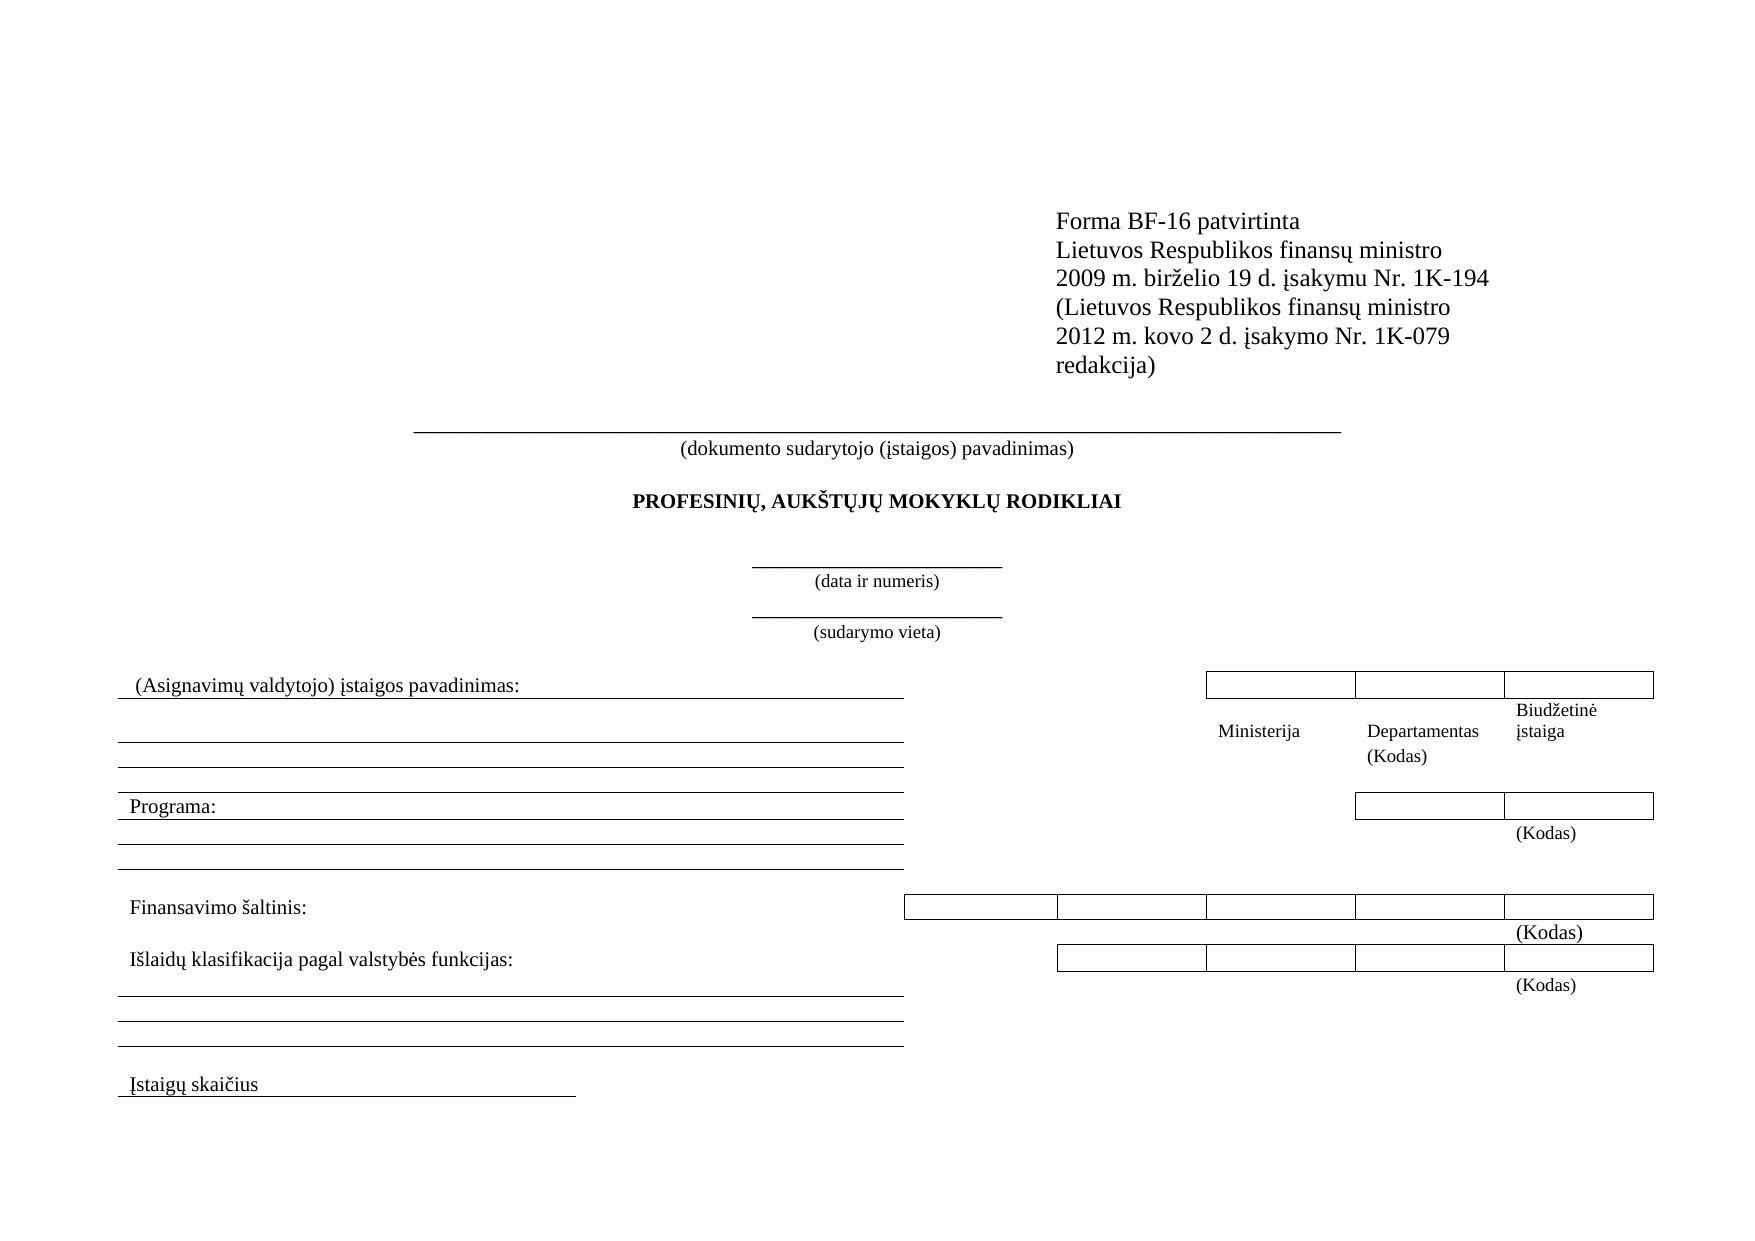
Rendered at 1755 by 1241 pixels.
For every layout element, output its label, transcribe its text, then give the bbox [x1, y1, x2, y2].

table_cell [1058, 996, 1207, 1021]
table_cell [1058, 819, 1207, 843]
table_cell [1356, 945, 1504, 971]
table_header [1356, 672, 1504, 697]
table_header [1505, 672, 1653, 697]
table_cell (Kodas) [1505, 820, 1653, 843]
table_cell [118, 919, 904, 944]
text (Lietuvos Respublikos finansų ministro [1056, 292, 1636, 321]
table_cell [1505, 844, 1653, 869]
table_cell [1356, 920, 1504, 944]
table_cell [904, 767, 1058, 792]
table_cell [1505, 1021, 1653, 1046]
table_cell [1207, 895, 1355, 919]
table_cell [1207, 1046, 1356, 1071]
table_cell [1207, 869, 1356, 894]
table_cell [576, 944, 608, 971]
table_cell [1058, 792, 1207, 818]
text ____________________ [118, 592, 1636, 621]
table_header (Asignavimų valdytojo) įstaigos pavadinimas: [118, 671, 904, 697]
table_cell [1207, 767, 1356, 792]
text 2012 m. kovo 2 d. įsakymo Nr. 1K-079 [1056, 321, 1636, 350]
table_cell [1207, 920, 1356, 944]
table_cell [576, 1071, 904, 1096]
table_cell [1356, 869, 1504, 894]
table_cell [609, 793, 748, 818]
table_cell [1058, 920, 1207, 944]
table_cell [1207, 1021, 1356, 1046]
table_cell [904, 1021, 1058, 1046]
text Lietuvos Respublikos finansų ministro [1056, 235, 1636, 263]
text _ [118, 407, 1636, 436]
text (sudarymo vieta) [118, 621, 1636, 642]
table_cell Išlaidų klasifikacija pagal valstybės funkcijas: [118, 944, 576, 971]
table_cell [1356, 767, 1504, 792]
table_cell [1058, 869, 1207, 894]
table_cell [1356, 972, 1504, 996]
table_cell [904, 869, 1058, 894]
table_cell [904, 698, 1058, 742]
table_cell [1058, 767, 1207, 792]
table_cell [118, 743, 904, 767]
table_header [1058, 671, 1206, 697]
table_cell [1058, 742, 1207, 767]
table_cell [1356, 1046, 1504, 1071]
table_cell [1505, 1071, 1653, 1096]
table_cell [1356, 1071, 1504, 1096]
table_cell [118, 1047, 904, 1071]
table_cell [1207, 742, 1356, 767]
table_cell [1356, 895, 1504, 919]
table_cell Įstaigų skaičius [118, 1071, 576, 1096]
table_cell [1058, 895, 1206, 919]
table_cell [1505, 996, 1653, 1021]
table_cell Biudžetinė įstaiga [1505, 699, 1653, 742]
table_cell [1207, 792, 1355, 818]
table_cell [1356, 844, 1504, 869]
table_cell [118, 1022, 904, 1046]
table_cell [1505, 1046, 1653, 1071]
table_cell Programa: [118, 793, 608, 818]
table_cell [1207, 1071, 1356, 1096]
table_cell [118, 768, 904, 792]
table_cell [1356, 793, 1504, 818]
table_cell [1356, 820, 1504, 843]
table_cell [1505, 869, 1653, 894]
table_cell [118, 845, 904, 869]
table_cell [904, 996, 1058, 1021]
table_cell [1058, 972, 1207, 996]
table_cell Ministerija [1207, 699, 1356, 742]
table_header [904, 671, 1058, 697]
table_cell [904, 971, 1058, 996]
table_cell [904, 844, 1058, 869]
table_cell [904, 920, 1058, 944]
table_cell [609, 944, 748, 971]
text ____________________ [118, 542, 1636, 570]
table_cell [1058, 844, 1207, 869]
table_cell [904, 1071, 1058, 1096]
table_cell (Kodas) [1505, 920, 1653, 944]
table_cell [118, 820, 904, 843]
table_cell [748, 793, 904, 818]
table_cell (Kodas) [1356, 742, 1504, 767]
table_cell [1058, 1071, 1207, 1096]
table_cell Finansavimo šaltinis: [118, 894, 904, 919]
table_cell [1207, 819, 1356, 843]
table_cell [1505, 767, 1653, 792]
table_cell [1356, 996, 1504, 1021]
table_cell [904, 742, 1058, 767]
table_cell [1207, 972, 1356, 996]
table_cell [905, 895, 1057, 919]
text 2009 m. birželio 19 d. įsakymu Nr. 1K-194 [1056, 263, 1636, 292]
table_cell [118, 971, 904, 996]
table_cell [1207, 945, 1355, 971]
text redakcija) [1056, 350, 1636, 378]
table_cell [1505, 742, 1653, 767]
table_cell [1505, 945, 1653, 971]
table_cell [748, 944, 904, 971]
table_cell [1356, 1021, 1504, 1046]
text (dokumento sudarytojo (įstaigos) pavadinimas) [118, 436, 1636, 460]
table_cell [1058, 1046, 1207, 1071]
table_cell (Kodas) [1505, 972, 1653, 996]
table_header [1207, 672, 1355, 697]
table_cell [118, 997, 904, 1021]
table_cell [904, 792, 1058, 818]
table_cell [1058, 1021, 1207, 1046]
text PROFESINIŲ, AUKŠTŲJŲ MOKYKLŲ RODIKLIAI [118, 489, 1636, 513]
table_cell [1058, 698, 1207, 742]
table_cell [1207, 996, 1356, 1021]
table_cell Departamentas [1356, 699, 1504, 742]
table_cell [1505, 895, 1653, 919]
text (data ir numeris) [118, 570, 1636, 592]
table_cell [1058, 945, 1206, 971]
table_cell [118, 699, 904, 742]
text Forma BF-16 patvirtinta [1056, 206, 1636, 235]
table_cell [904, 1046, 1058, 1071]
table_cell [118, 870, 904, 894]
table_cell [904, 944, 1057, 971]
table_cell [1207, 844, 1356, 869]
table_cell [1505, 793, 1653, 818]
table_cell [904, 819, 1058, 843]
